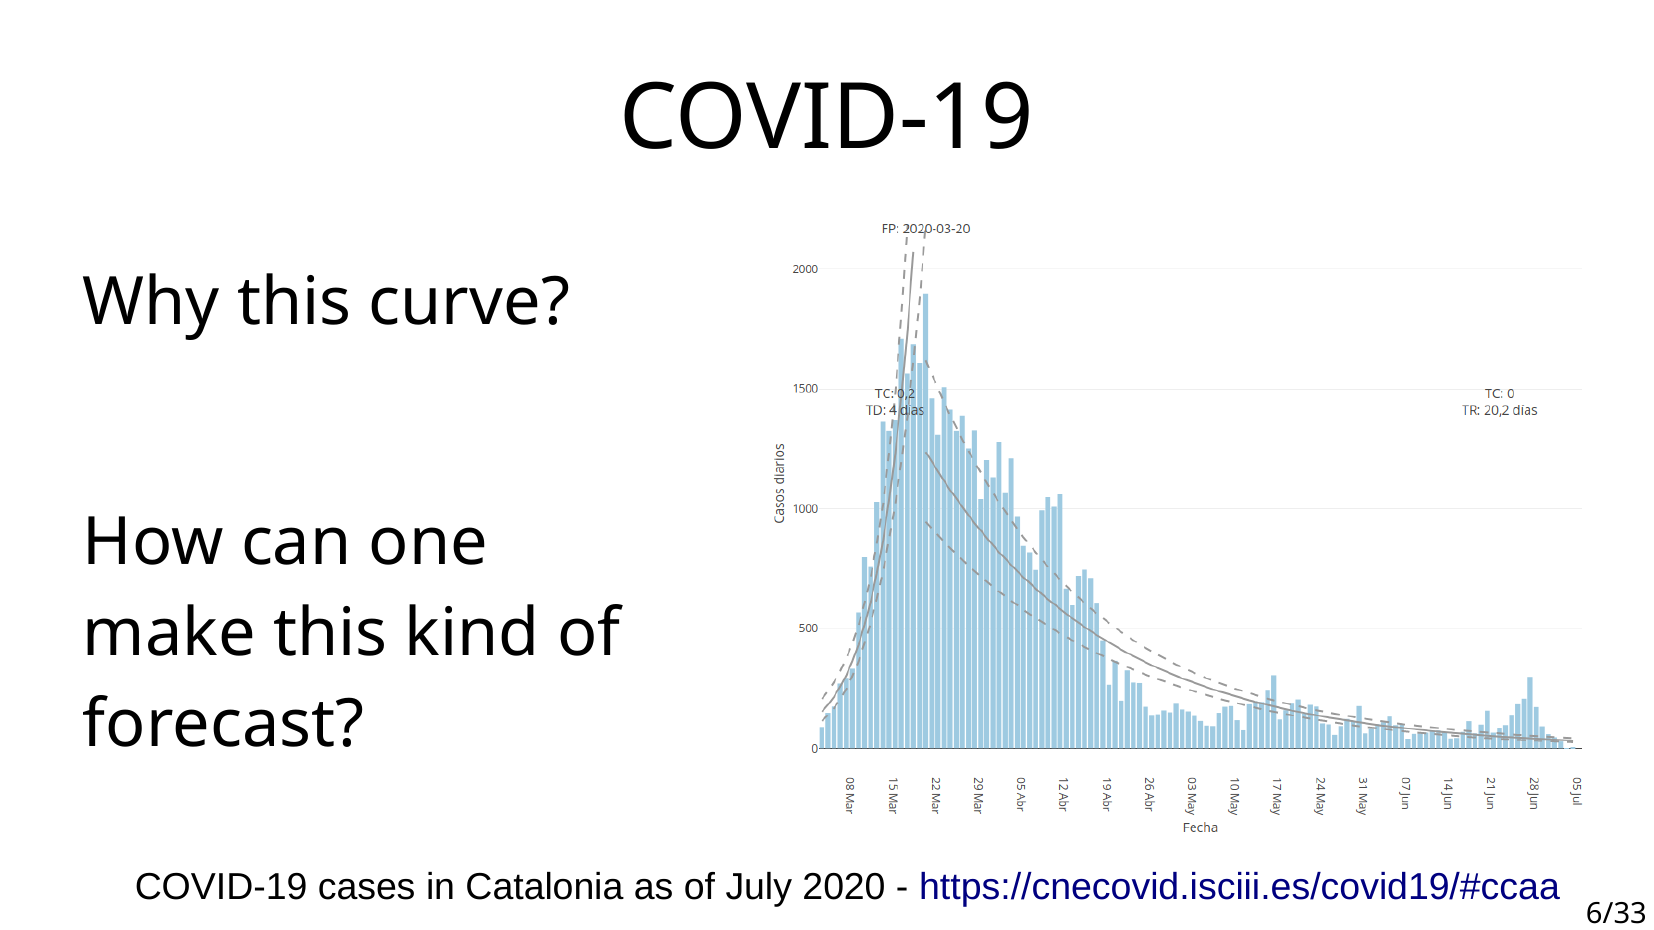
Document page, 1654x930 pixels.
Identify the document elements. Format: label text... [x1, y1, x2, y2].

list Why this curve? How can one make this kind of forecast? [82, 252, 661, 793]
text_box COVID-19 cases in Catalonia as of July 2020 - https://cnecovid.isciii.es/covid19/#ccaa [120, 858, 1586, 916]
picture [762, 194, 1600, 841]
title COVID-19 [82, 1, 1571, 225]
